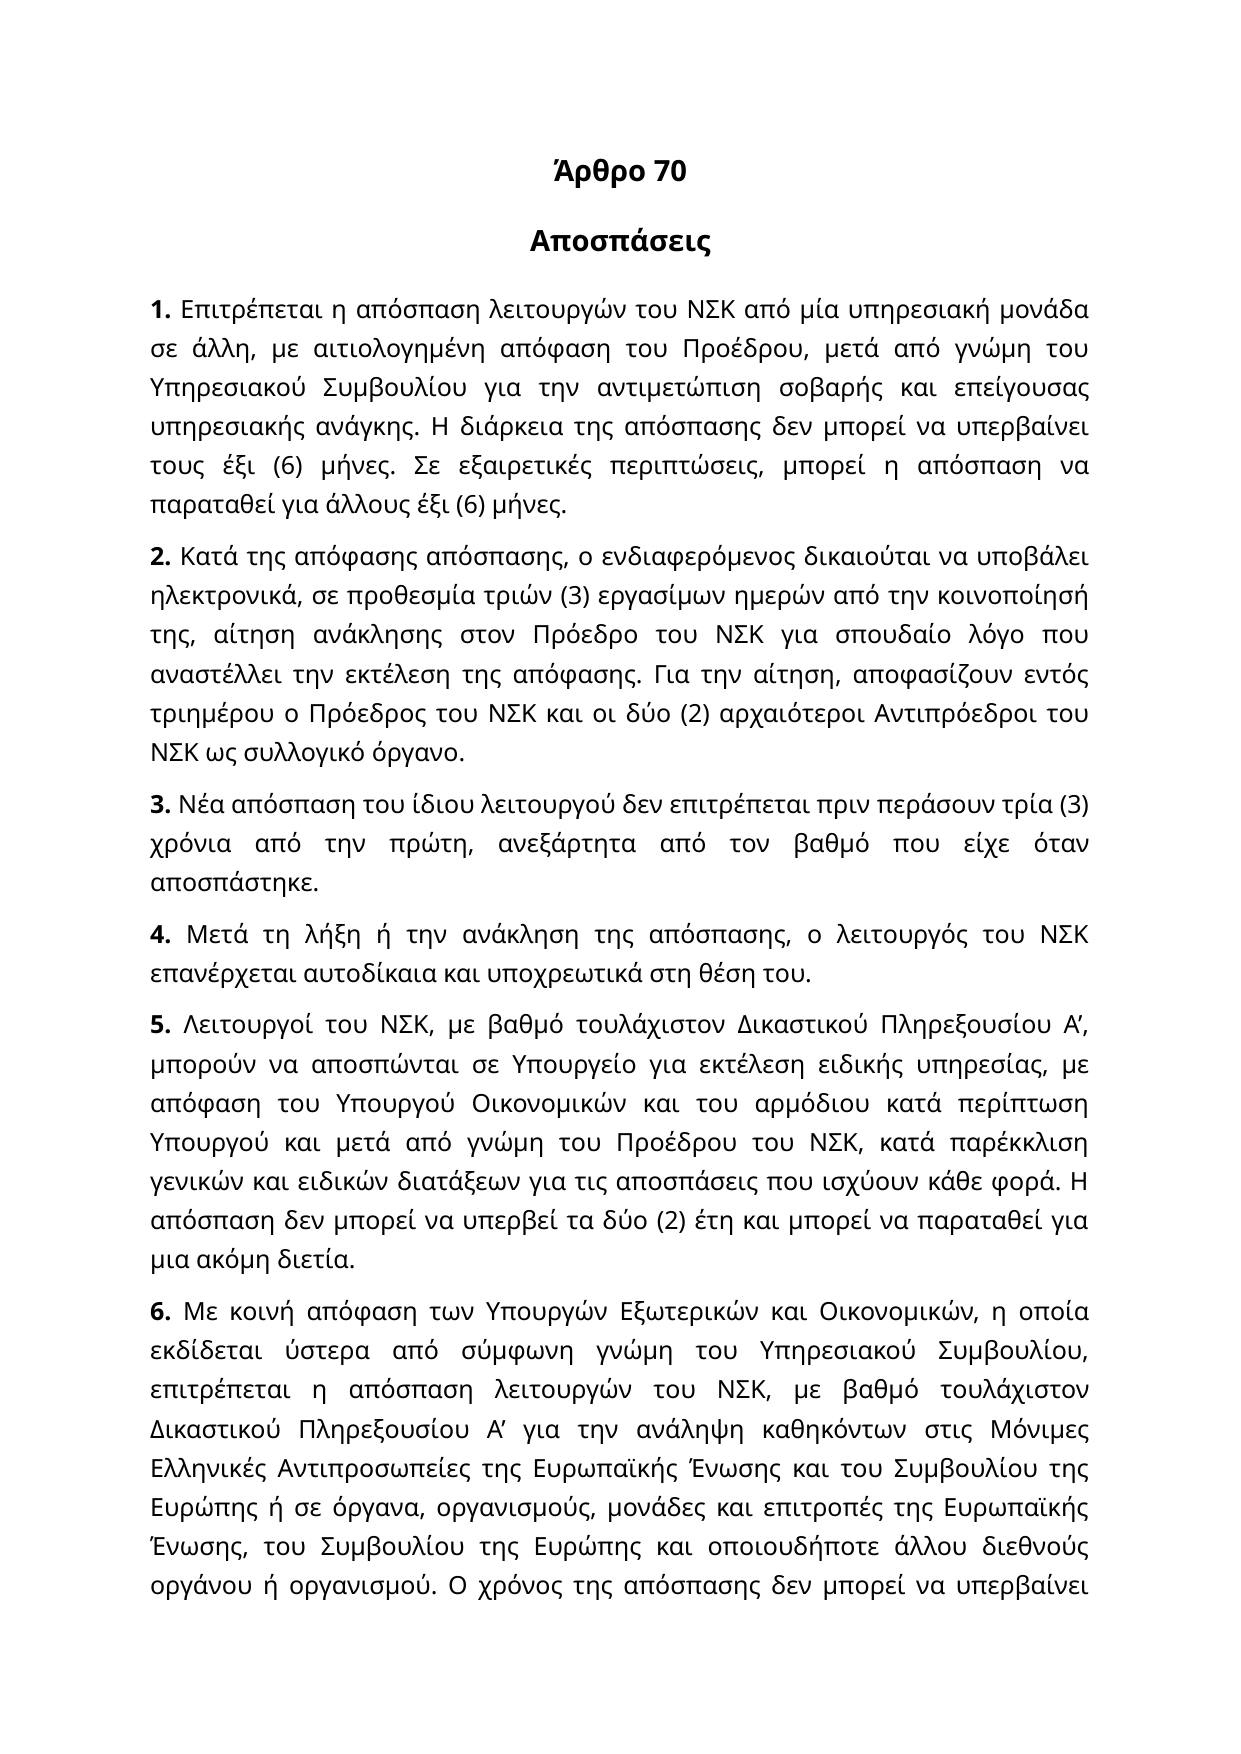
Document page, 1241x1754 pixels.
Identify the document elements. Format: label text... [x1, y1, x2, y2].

text 5. Λειτουργοί του ΝΣΚ, με βαθμό τουλάχιστον Δικαστικού Πληρεξουσίου Α’, μπορούν να αποσπώνται σε Υπουργείο για εκτέλεση ειδικής υπηρεσίας, με απόφαση του Υπουργού Οικονομικών και του αρμόδιου κατά περίπτωση Υπουργού και μετά από γνώμη του Προέδρου του ΝΣΚ, κατά παρέκκλιση γενικών και ειδικών διατάξεων για τις αποσπάσεις που ισχύουν κάθε φορά. Η απόσπαση δεν μπορεί να υπερβεί τα δύο (2) έτη και μπορεί να παραταθεί για μια ακόμη διετία. [150, 1007, 1090, 1276]
subtitle Αποσπάσεις [150, 221, 1090, 260]
text 1. Επιτρέπεται η απόσπαση λειτουργών του ΝΣΚ από μία υπηρεσιακή μονάδα σε άλλη, με αιτιολογημένη απόφαση του Προέδρου, μετά από γνώμη του Υπηρεσιακού Συμβουλίου για την αντιμετώπιση σοβαρής και επείγουσας υπηρεσιακής ανάγκης. Η διάρκεια της απόσπασης δεν μπορεί να υπερβαίνει τους έξι (6) μήνες. Σε εξαιρετικές περιπτώσεις, μπορεί η απόσπαση να παραταθεί για άλλους έξι (6) μήνες. [150, 291, 1090, 521]
text 3. Νέα απόσπαση του ίδιου λειτουργού δεν επιτρέπεται πριν περάσουν τρία (3) χρόνια από την πρώτη, ανεξάρτητα από τον βαθμό που είχε όταν αποσπάστηκε. [150, 786, 1090, 899]
text 4. Μετά τη λήξη ή την ανάκληση της απόσπασης, ο λειτουργός του ΝΣΚ επανέρχεται αυτοδίκαια και υποχρεωτικά στη θέση του. [150, 916, 1090, 989]
subtitle Άρθρο 70 [150, 150, 1090, 190]
text 2. Κατά της απόφασης απόσπασης, ο ενδιαφερόμενος δικαιούται να υποβάλει ηλεκτρονικά, σε προθεσμία τριών (3) εργασίμων ημερών από την κοινοποίησή της, αίτηση ανάκλησης στον Πρόεδρο του ΝΣΚ για σπουδαίο λόγο που αναστέλλει την εκτέλεση της απόφασης. Για την αίτηση, αποφασίζουν εντός τριημέρου ο Πρόεδρος του ΝΣΚ και οι δύο (2) αρχαιότεροι Αντιπρόεδροι του ΝΣΚ ως συλλογικό όργανο. [150, 539, 1090, 769]
text 6. Με κοινή απόφαση των Υπουργών Εξωτερικών και Οικονομικών, η οποία εκδίδεται ύστερα από σύμφωνη γνώμη του Υπηρεσιακού Συμβουλίου, επιτρέπεται η απόσπαση λειτουργών του ΝΣΚ, με βαθμό τουλάχιστον Δικαστικού Πληρεξουσίου Α’ για την ανάληψη καθηκόντων στις Μόνιμες Ελληνικές Αντιπροσωπείες της Ευρωπαϊκής Ένωσης και του Συμβουλίου της Ευρώπης ή σε όργανα, οργανισμούς, μονάδες και επιτροπές της Ευρωπαϊκής Ένωσης, του Συμβουλίου της Ευρώπης και οποιουδήποτε άλλου διεθνούς οργάνου ή οργανισμού. Ο χρόνος της απόσπασης δεν μπορεί να υπερβαίνει [150, 1294, 1090, 1602]
